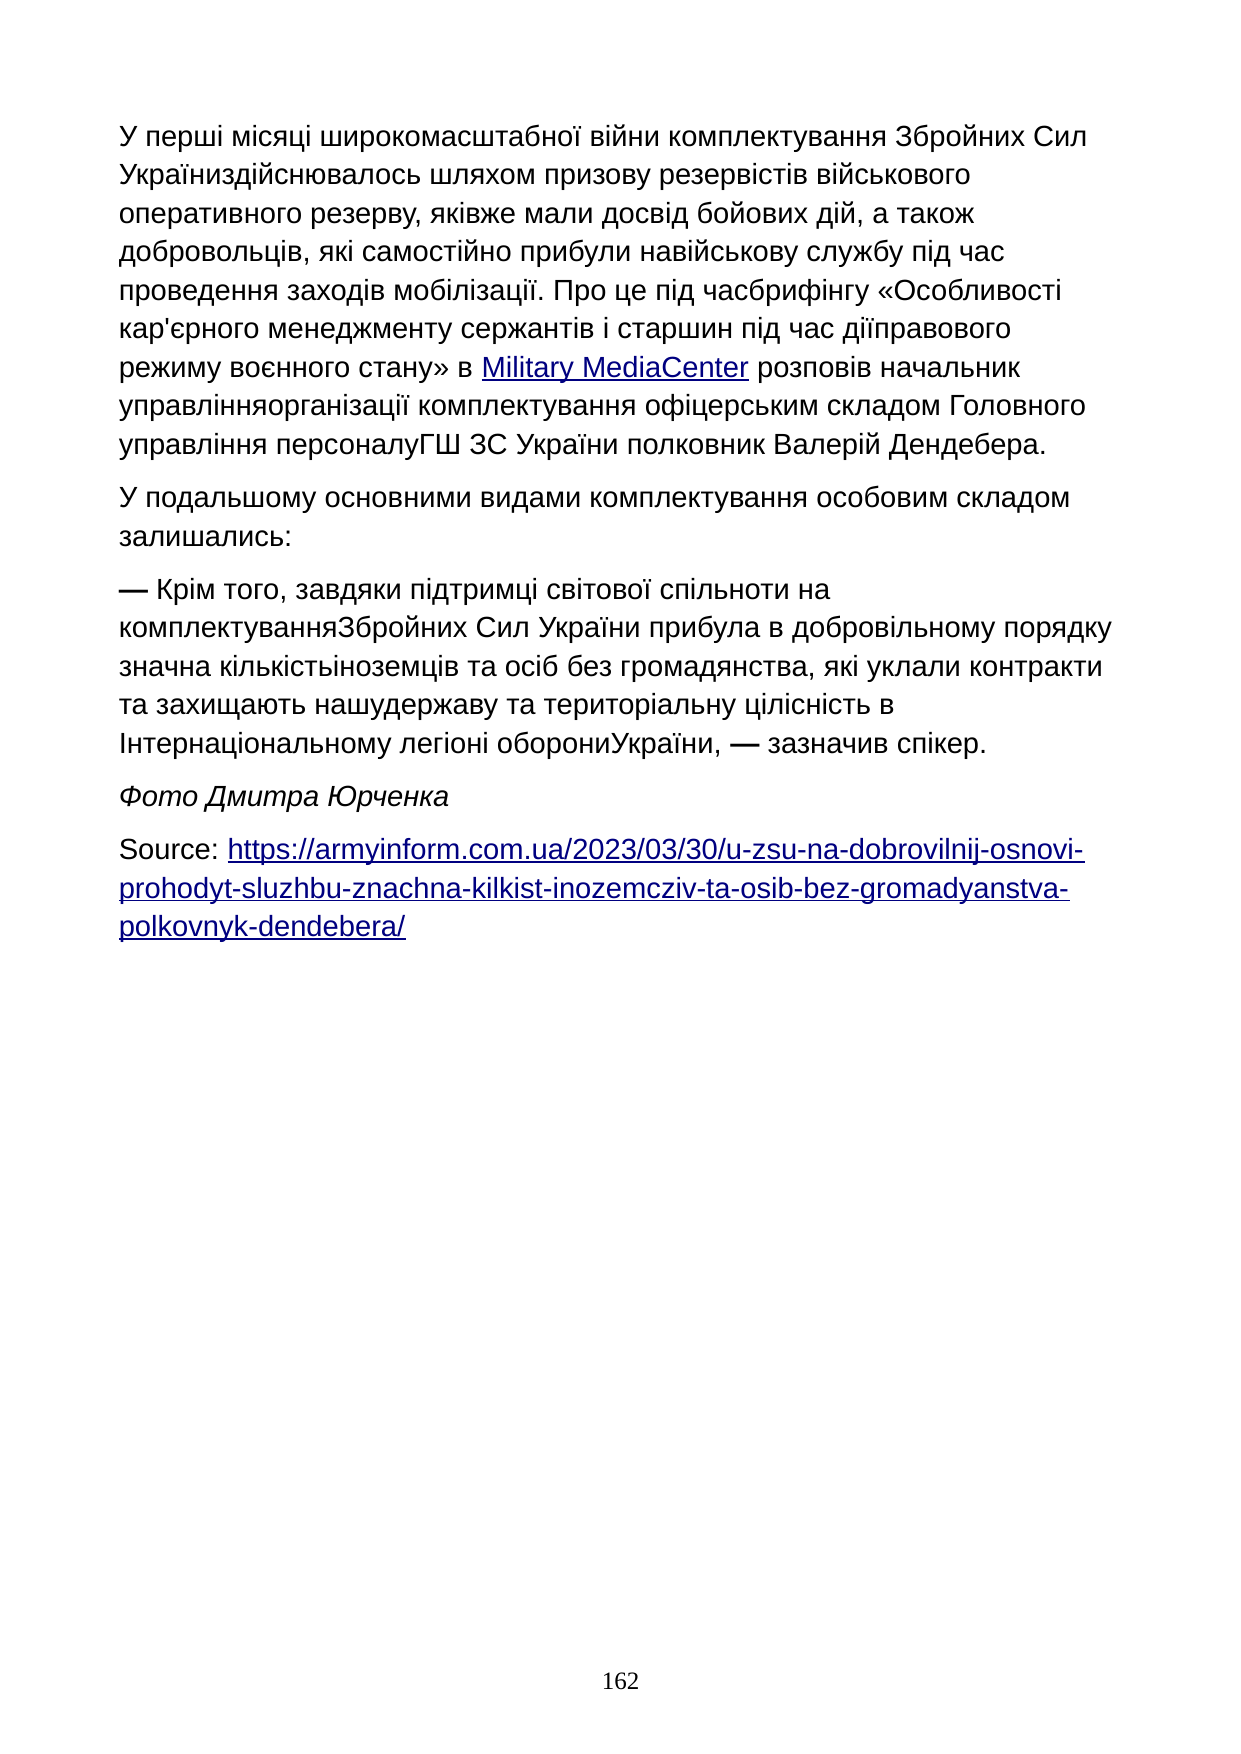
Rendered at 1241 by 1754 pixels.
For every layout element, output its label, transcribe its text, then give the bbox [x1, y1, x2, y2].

text Фото Дмитра Юрченка [118, 779, 1122, 812]
text Source: https://armyinform.com.ua/2023/03/30/u-zsu-na-dobrovilnij-osnovi-prohodyt-sluzhbu-znachna-kilkist-inozemcziv-ta-osib-bez-gromadyanstva-polkovnyk-dendebera/ [118, 832, 1122, 943]
text У подальшому основними видами комплектування особовим складом залишались: [118, 480, 1122, 552]
text — Крім того, завдяки підтримці світової спільноти на комплектуванняЗбройних Сил України прибула в добровільному порядку значна кількістьіноземців та осіб без громадянства, які уклали контракти та захищають нашудержаву та територіальну цілісність в Інтернаціональному легіоні оборониУкраїни, — зазначив спікер. [118, 572, 1122, 759]
text У перші місяці широкомасштабної війни комплектування Збройних Сил Україниздійснювалось шляхом призову резервістів військового оперативного резерву, яківже мали досвід бойових дій, а також добровольців, які самостійно прибули навійськову службу під час проведення заходів мобілізації. Про це під часбрифінгу «Особливості кар'єрного менеджменту сержантів і старшин під час діїправового режиму воєнного стану» в Military MediaCenter розповів начальник управлінняорганізації комплектування офіцерським складом Головного управління персоналуГШ ЗС України полковник Валерій Дендебера. [118, 118, 1122, 460]
